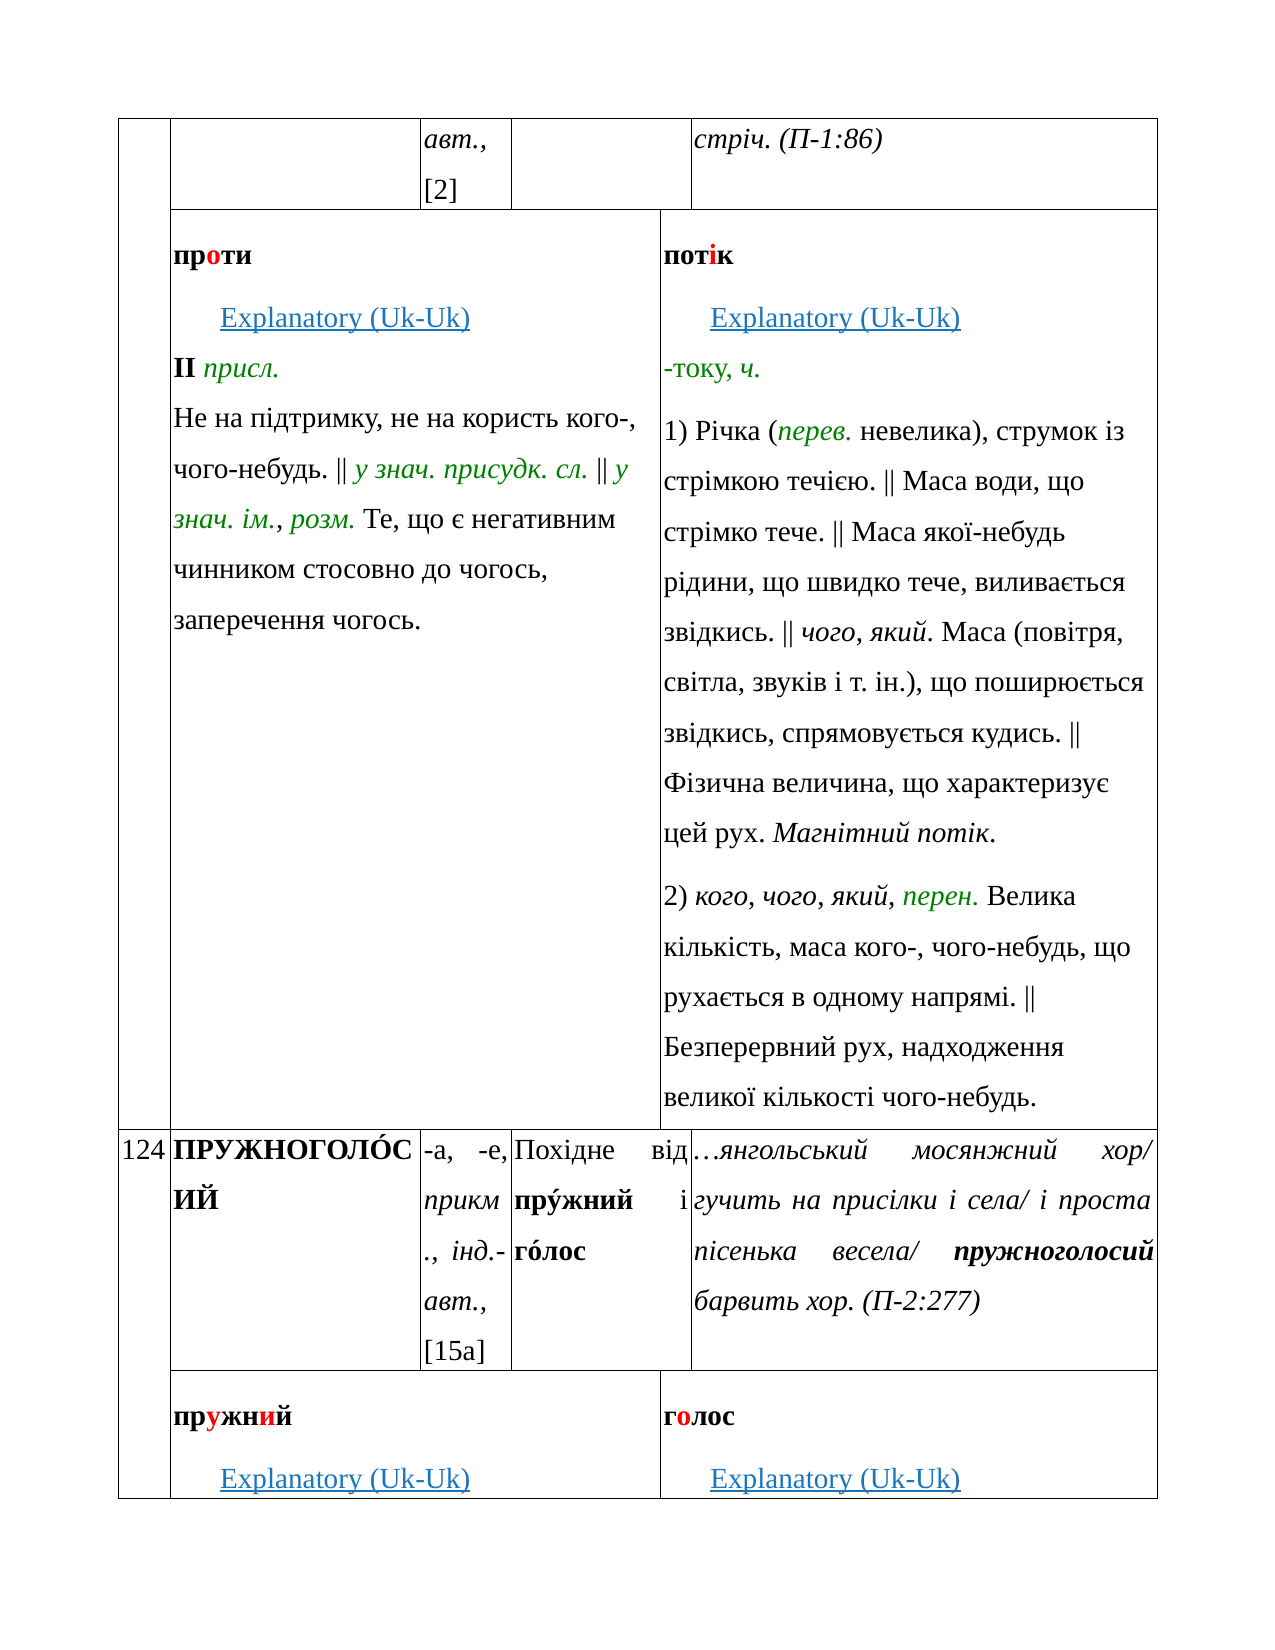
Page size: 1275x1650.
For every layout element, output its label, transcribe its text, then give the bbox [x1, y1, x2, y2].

table_cell Похідне від прýжний і гóлос [512, 1130, 691, 1370]
table_cell голос Explanatory (Uk-Uk) [661, 1371, 1157, 1498]
table_cell стріч. (П-1:86) [692, 119, 1157, 208]
table_cell -а, -е, прикм., інд.-авт., [15а] [421, 1130, 511, 1370]
table_cell [512, 119, 691, 208]
table_cell потік Explanatory (Uk-Uk) -току, ч. 1) Річка (перев. невелика), струмок із стрімкою течією. || Маса води, що стрімко тече. || Маса якої-небудь рідини, що швидко тече, виливається звідкись. || чого, який. Маса (повітря, світла, звуків і т. ін.), що поширюється звідкись, спрямовується кудись. || Фізична величина, що характеризує цей рух. Магнітний потік. 2) кого, чого, який, перен. Велика кількість, маса кого-, чого-небудь, що рухається в одному напрямі. || Безперервний рух, надходження великої кількості чого-небудь. [661, 210, 1157, 1129]
table_cell 124 [119, 1130, 170, 1498]
table_cell Пружноголóсий [171, 1130, 420, 1370]
table_cell пружний Explanatory (Uk-Uk) [171, 1371, 660, 1498]
table_cell [171, 119, 420, 208]
table_cell проти Explanatory (Uk-Uk) II присл. Не на підтримку, не на користь кого-, чого-небудь. || у знач. присудк. сл. || у знач. ім., розм. Те, що є негативним чинником стосовно до чогось, заперечення чогось. [171, 210, 660, 1129]
table_cell …янгольський мосянжний хор/ гучить на присілки і села/ і проста пісенька весела/ пружноголосий барвить хор. (П-2:277) [692, 1130, 1157, 1370]
table_cell авт., [2] [421, 119, 511, 208]
table_cell [119, 119, 170, 1129]
